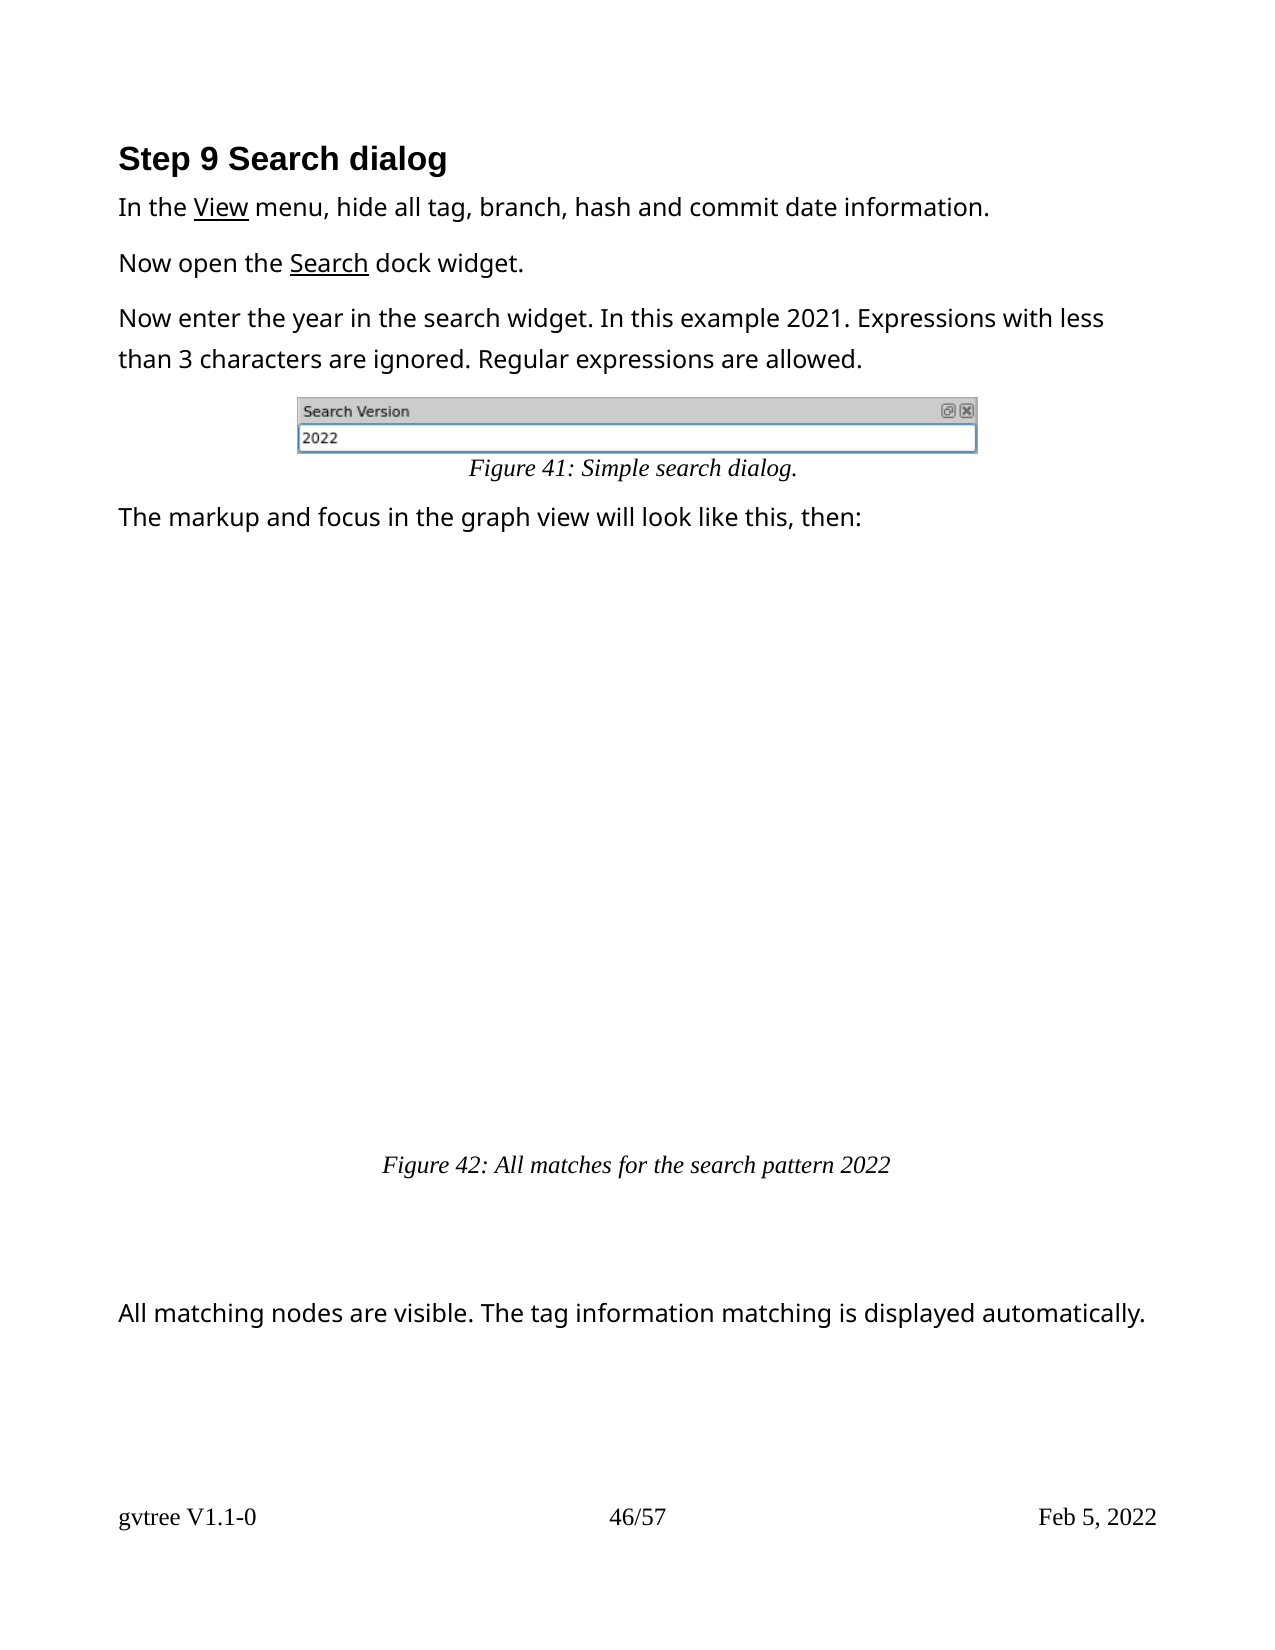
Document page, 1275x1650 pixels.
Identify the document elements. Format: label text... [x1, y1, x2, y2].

text Now enter the year in the search widget. In this example 2021. Expressions with less than 3 characters are ignored. Regular expressions are allowed. [118, 301, 1157, 376]
text The markup and focus in the graph view will look like this, then: [118, 499, 1157, 533]
picture [297, 397, 978, 454]
text In the View menu, hide all tag, branch, hash and commit date information. [118, 190, 1157, 224]
text Figure 41: Simple search dialog. [297, 454, 978, 482]
text Now open the Search dock widget. [118, 246, 1157, 279]
text All matching nodes are visible. The tag information matching is displayed automatically. [118, 1296, 1157, 1330]
subtitle Step 9 Search dialog [118, 139, 1157, 178]
text Figure 42: All matches for the search pattern 2022 [240, 567, 1035, 1179]
